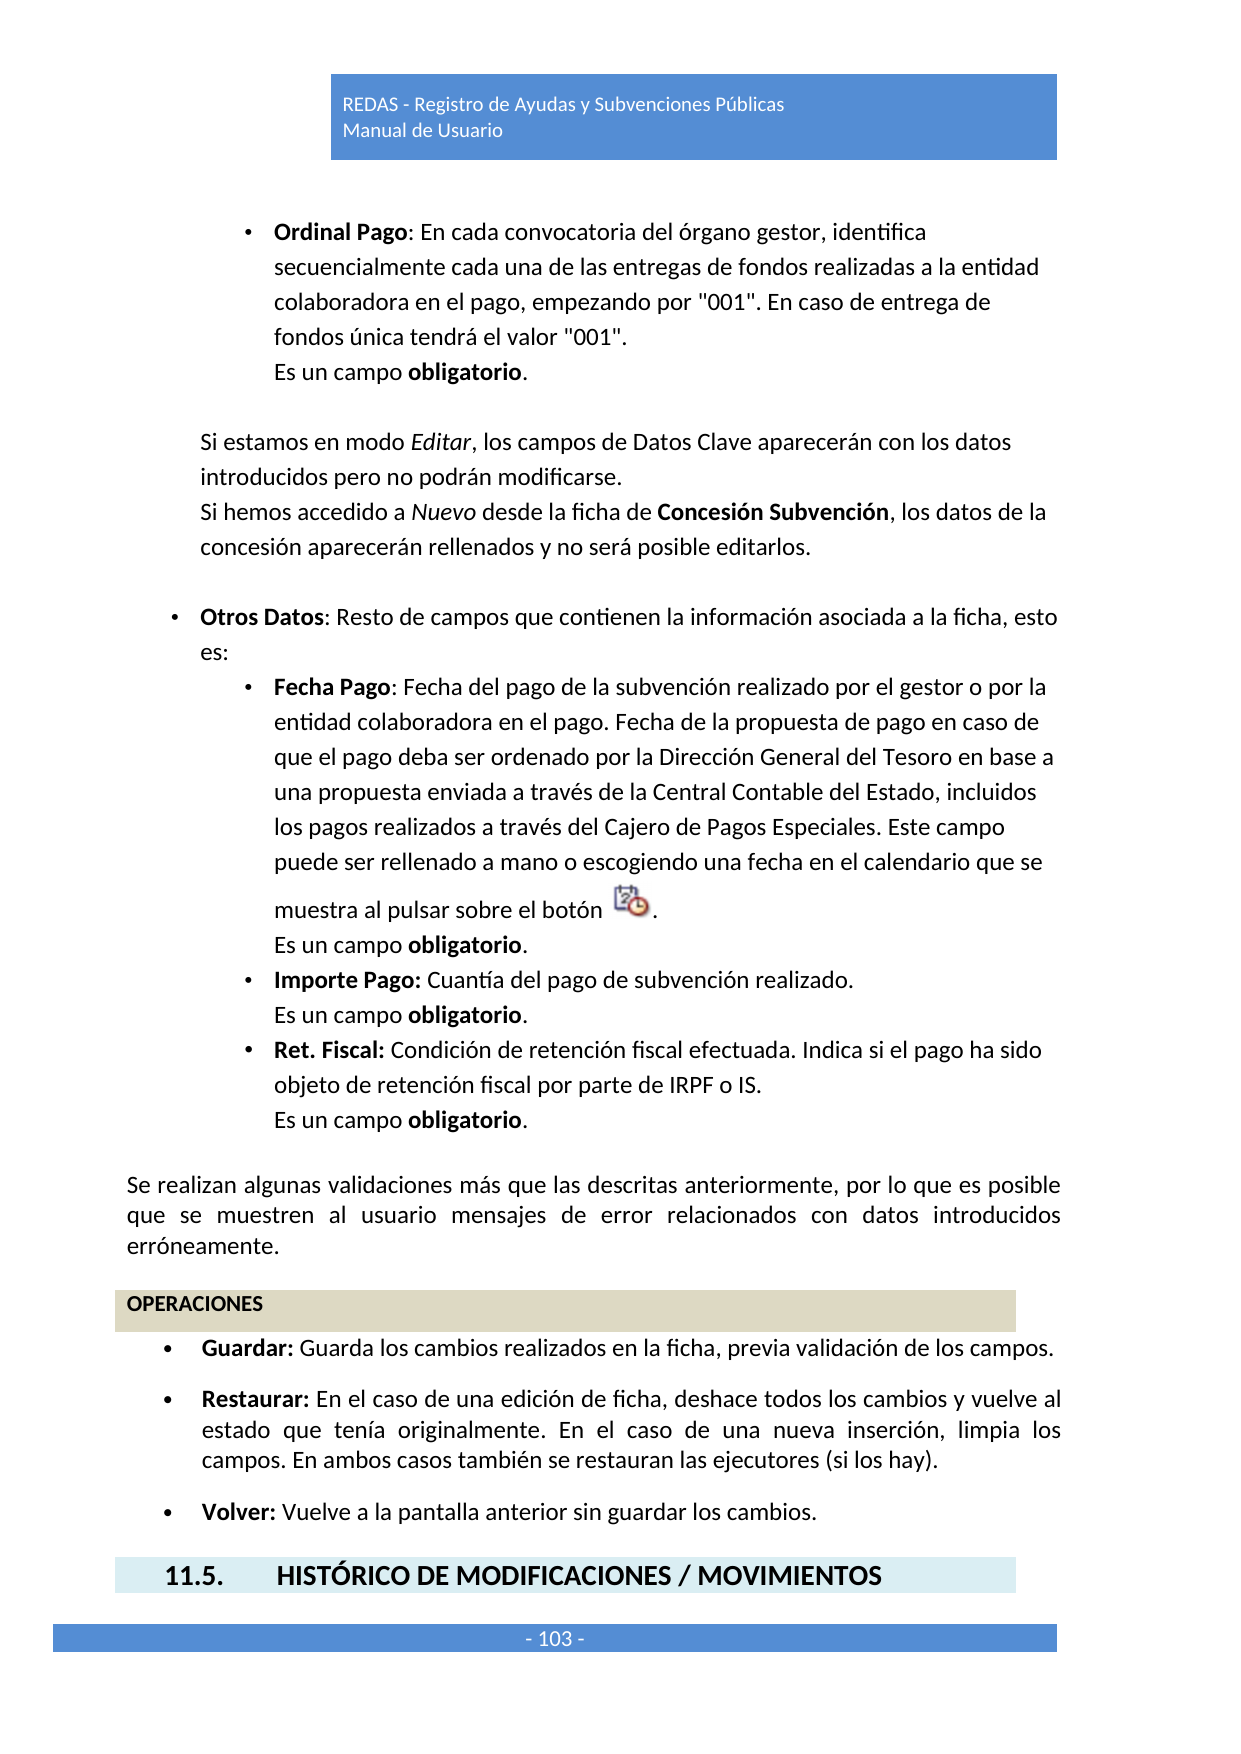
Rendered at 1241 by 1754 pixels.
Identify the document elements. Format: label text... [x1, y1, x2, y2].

list Otros Datos: Resto de campos que contienen la información asociada a la ficha, esto es: [171, 601, 1062, 667]
text Se realizan algunas validaciones más que las descritas anteriormente, por lo que es posible que se muestren al usuario mensajes de error relacionados con datos introducidos erróneamente. [127, 1169, 1062, 1260]
list Ret. Fiscal: Condición de retención fiscal efectuada. Indica si el pago ha sido objeto de retención fiscal por parte de IRPF o IS. Es un campo obligatorio. [244, 1035, 1062, 1135]
list Si estamos en modo Editar, los campos de Datos Clave aparecerán con los datos introducidos pero no podrán modificarse. Si hemos accedido a Nuevo desde la ficha de Concesión Subvención, los datos de la concesión aparecerán rellenados y no será posible editarlos. [171, 426, 1062, 562]
list Importe Pago: Cuantía del pago de subvención realizado. Es un campo obligatorio. [244, 965, 1062, 1030]
table_header OPERACIONES [115, 1290, 1016, 1332]
list Ordinal Pago: En cada convocatoria del órgano gestor, identifica secuencialmente cada una de las entregas de fondos realizadas a la entidad colaboradora en el pago, empezando por "001". En caso de entrega de fondos única tendrá el valor "001". Es un campo obligatorio. [244, 216, 1062, 387]
list Guardar: Guarda los cambios realizados en la ficha, previa validación de los campos. [164, 1332, 1062, 1363]
list Fecha Pago: Fecha del pago de la subvención realizado por el gestor o por la entidad colaboradora en el pago. Fecha de la propuesta de pago en caso de que el pago deba ser ordenado por la Dirección General del Tesoro en base a una propuesta enviada a través de la Central Contable del Estado, incluidos los pagos realizados a través del Cajero de Pagos Especiales. Este campo puede ser rellenado a mano o escogiendo una fecha en el calendario que se muestra al pulsar sobre el botón . Es un campo obligatorio. [244, 671, 1062, 960]
list Volver: Vuelve a la pantalla anterior sin guardar los cambios. [164, 1496, 1062, 1526]
table_header HISTÓRICO DE MODIFICACIONES / MOVIMIENTOS [115, 1557, 1016, 1593]
list Restaurar: En el caso de una edición de ficha, deshace todos los cambios y vuelve al estado que tenía originalmente. En el caso de una nueva inserción, limpia los campos. En ambos casos también se restauran las ejecutores (si los hay). [164, 1383, 1062, 1475]
picture [608, 881, 652, 919]
